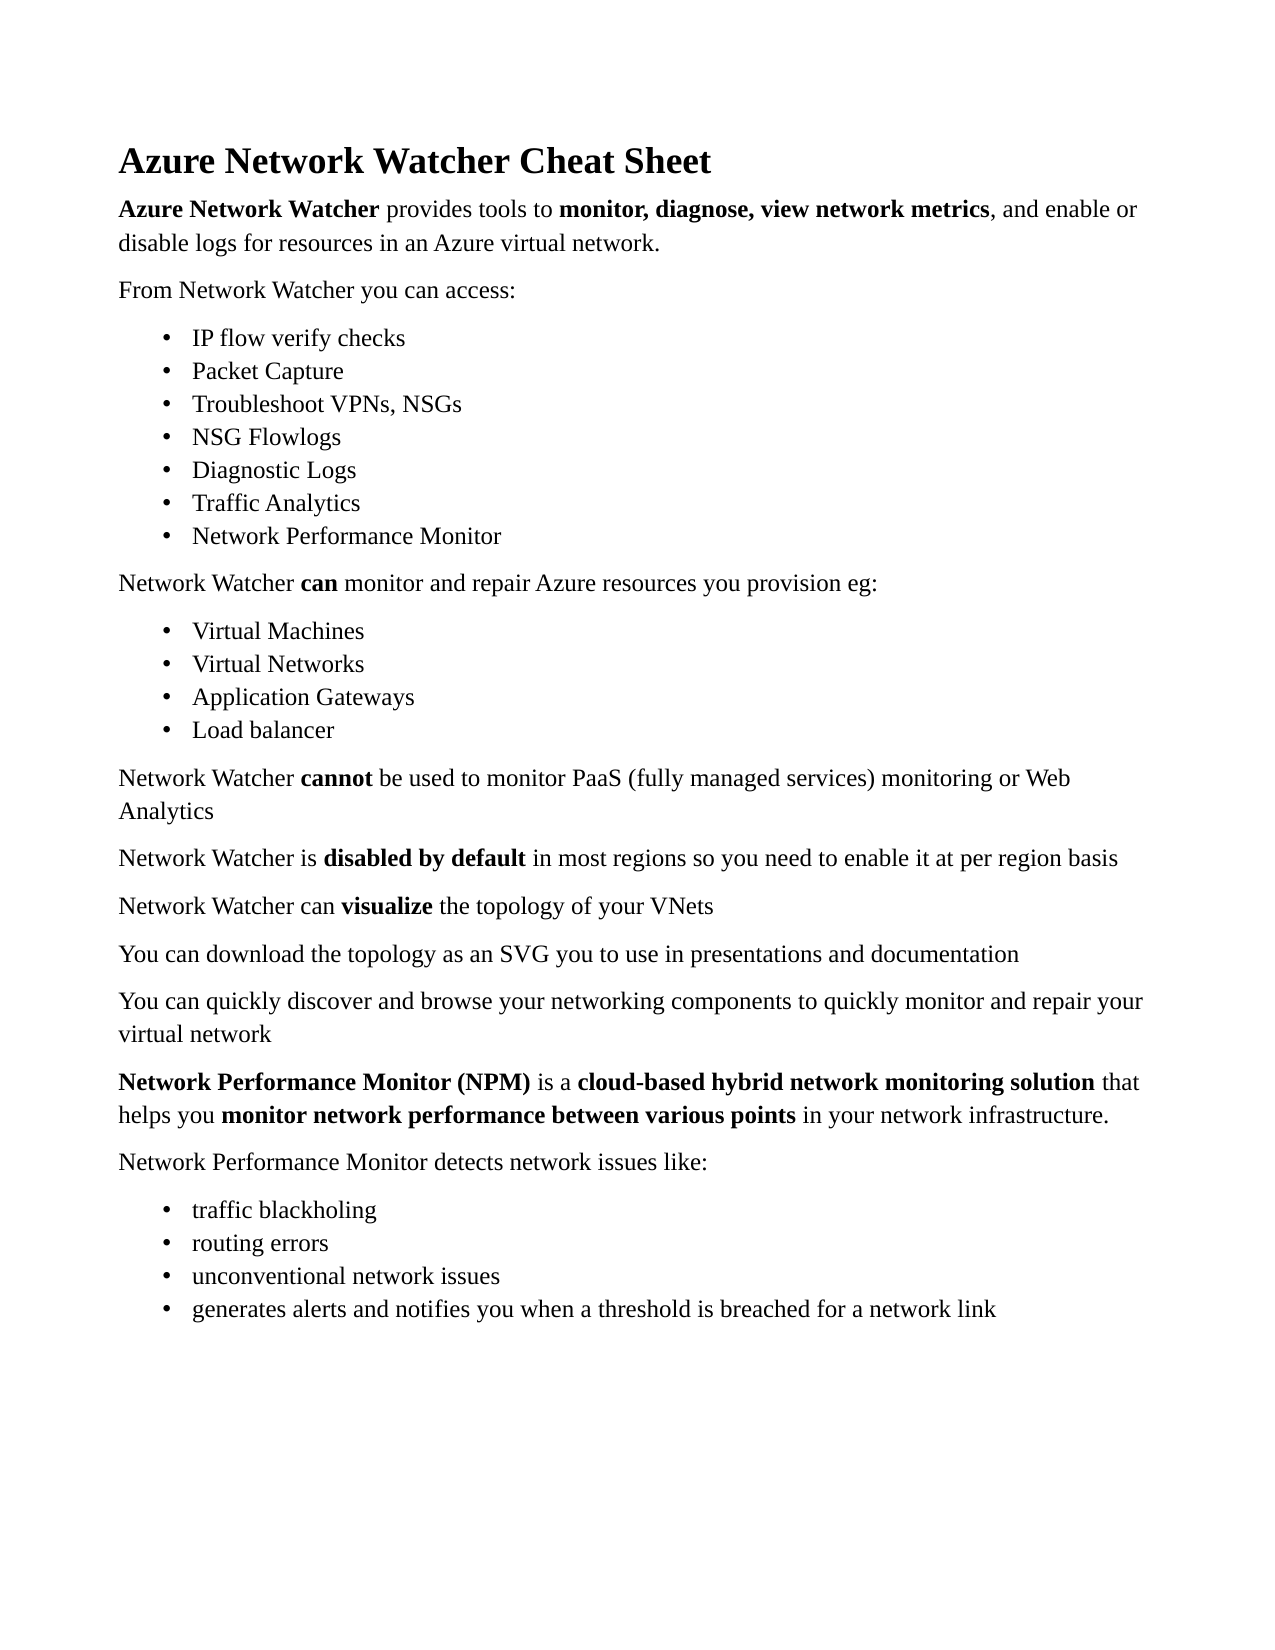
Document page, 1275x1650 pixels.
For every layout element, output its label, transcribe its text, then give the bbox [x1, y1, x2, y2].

list Virtual Machines [162, 616, 1157, 645]
text Azure Network Watcher provides tools to monitor, diagnose, view network metrics, and enable or disable logs for resources in an Azure virtual network. [118, 194, 1157, 256]
list unconventional network issues [162, 1261, 1157, 1290]
list Load balancer [162, 715, 1157, 744]
text Network Watcher can visualize the topology of your VNets [118, 891, 1157, 920]
list Traffic Analytics [162, 488, 1157, 517]
text Network Watcher is disabled by default in most regions so you need to enable it at per region basis [118, 843, 1157, 872]
text Network Performance Monitor (NPM) is a cloud-based hybrid network monitoring solution that helps you monitor network performance between various points in your network infrastructure. [118, 1067, 1157, 1129]
list Diagnostic Logs [162, 455, 1157, 484]
list NSG Flowlogs [162, 422, 1157, 451]
subtitle Azure Network Watcher Cheat Sheet [118, 139, 1157, 182]
list Virtual Networks [162, 649, 1157, 678]
list Application Gateways [162, 682, 1157, 711]
text You can download the topology as an SVG you to use in presentations and documentation [118, 939, 1157, 967]
list Troubleshoot VPNs, NSGs [162, 389, 1157, 418]
text From Network Watcher you can access: [118, 275, 1157, 304]
text You can quickly discover and browse your networking components to quickly monitor and repair your virtual network [118, 986, 1157, 1048]
list routing errors [162, 1228, 1157, 1257]
list traffic blackholing [162, 1195, 1157, 1224]
list Network Performance Monitor [162, 521, 1157, 550]
text Network Watcher can monitor and repair Azure resources you provision eg: [118, 568, 1157, 597]
text Network Performance Monitor detects network issues like: [118, 1147, 1157, 1176]
text Network Watcher cannot be used to monitor PaaS (fully managed services) monitoring or Web Analytics [118, 763, 1157, 824]
list IP flow verify checks [162, 323, 1157, 352]
list Packet Capture [162, 356, 1157, 384]
list generates alerts and notifies you when a threshold is breached for a network link [162, 1294, 1157, 1323]
